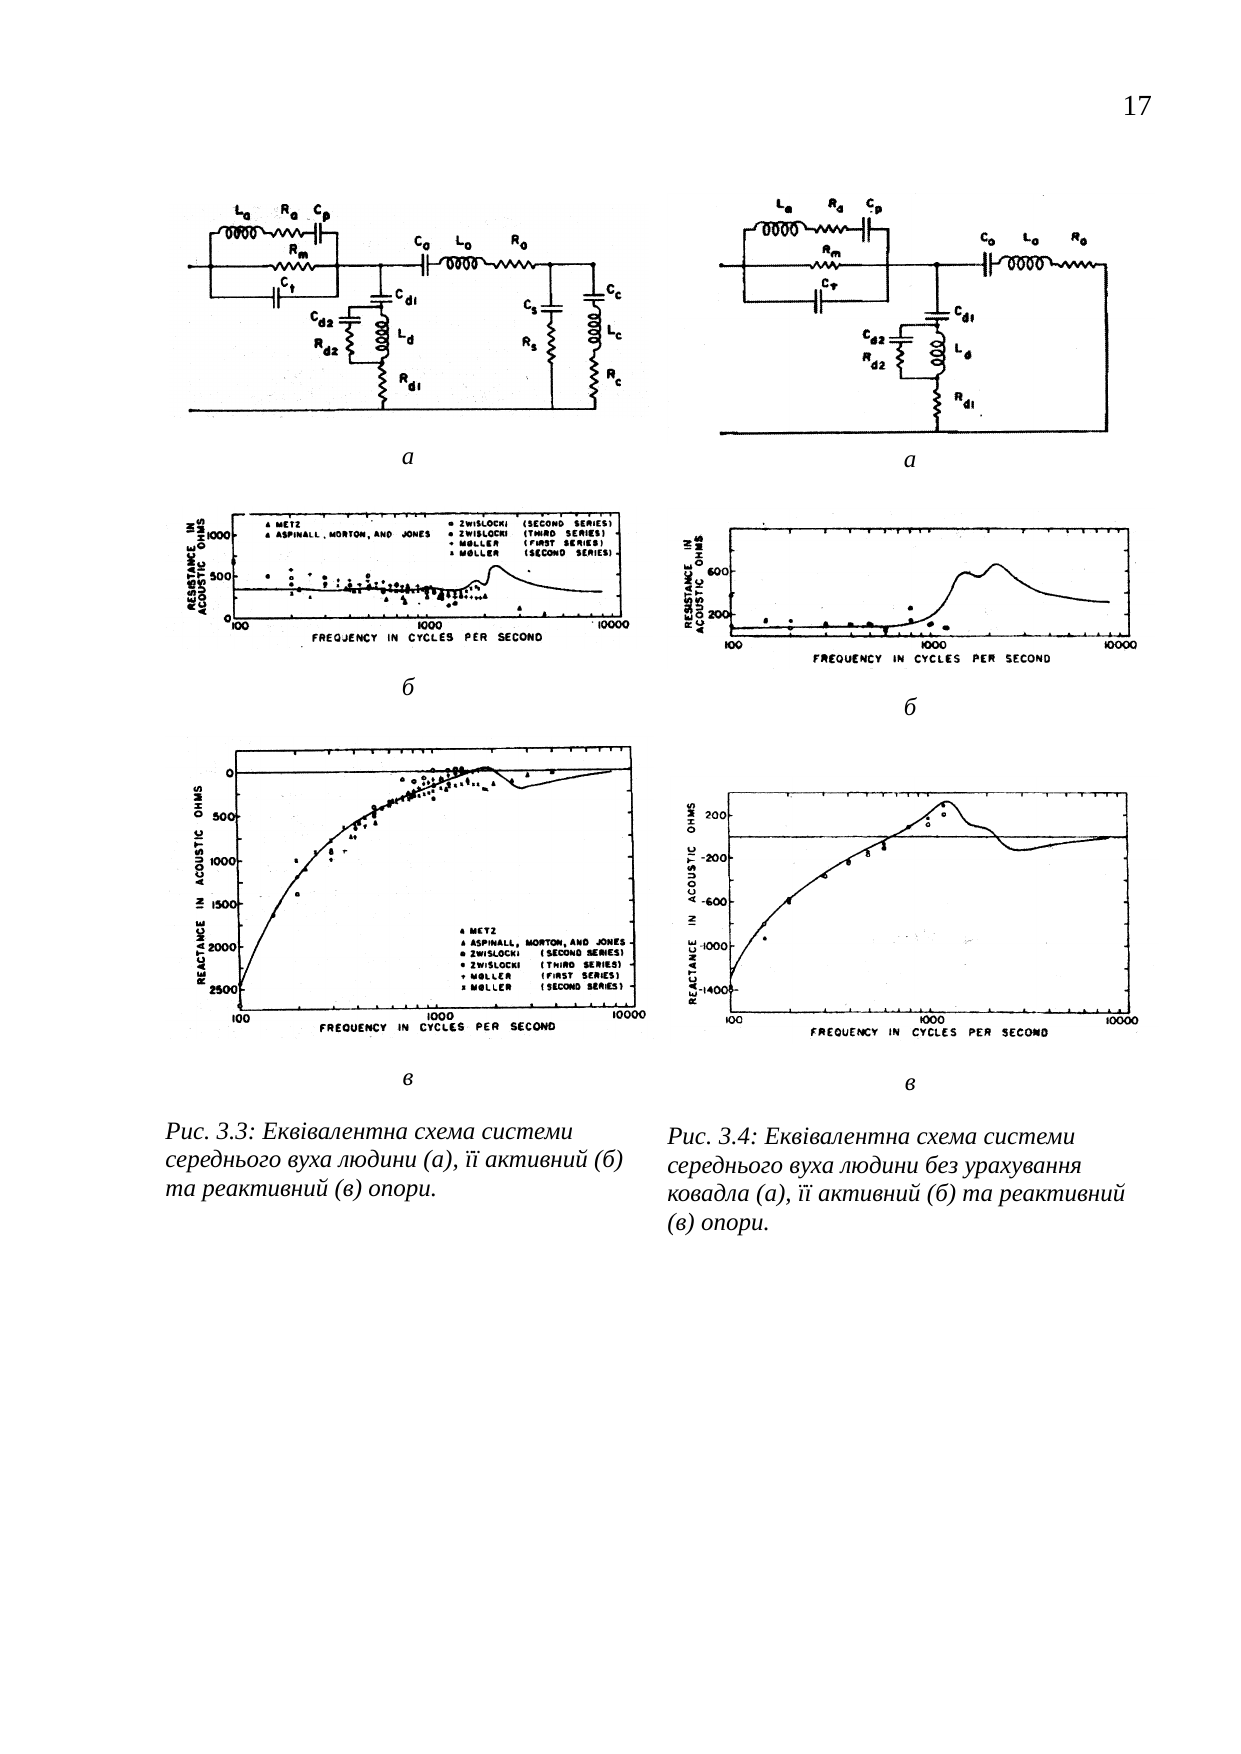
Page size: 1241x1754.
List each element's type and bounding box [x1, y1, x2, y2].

picture [164, 736, 654, 1039]
picture [667, 193, 1156, 444]
picture [670, 776, 1159, 1044]
picture [667, 508, 1155, 669]
table_header [148, 152, 650, 1265]
picture [169, 204, 649, 418]
picture [165, 506, 654, 649]
table_header [650, 152, 1152, 1265]
